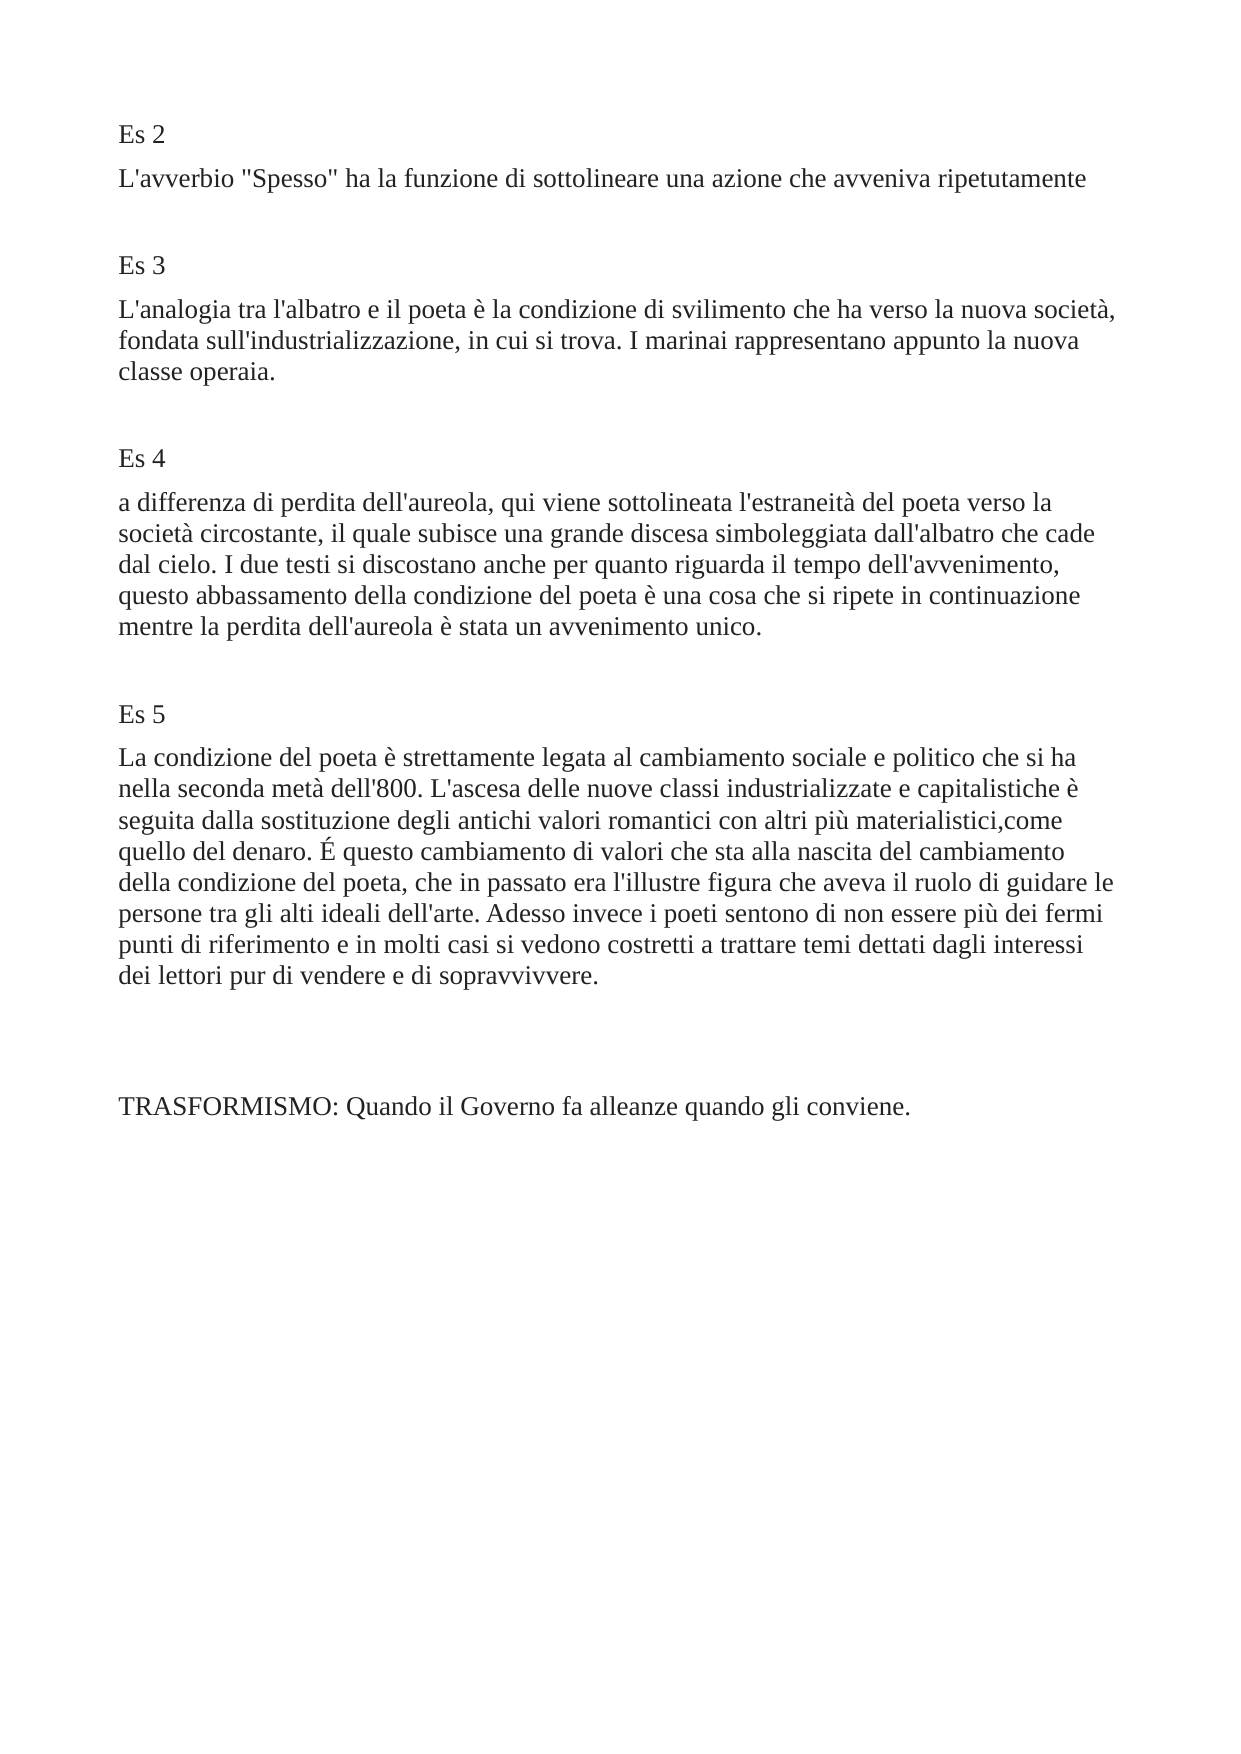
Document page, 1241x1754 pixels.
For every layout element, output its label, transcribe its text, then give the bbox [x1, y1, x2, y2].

text Es 4 [118, 442, 1122, 473]
text a differenza di perdita dell'aureola, qui viene sottolineata l'estraneità del poeta verso la società circostante, il quale subisce una grande discesa simboleggiata dall'albatro che cade dal cielo. I due testi si discostano anche per quanto riguarda il tempo dell'avvenimento, questo abbassamento della condizione del poeta è una cosa che si ripete in continuazione mentre la perdita dell'aureola è stata un avvenimento unico. [118, 486, 1122, 642]
text L'analogia tra l'albatro e il poeta è la condizione di svilimento che ha verso la nuova società, fondata sull'industrializzazione, in cui si trova. I marinai rappresentano appunto la nuova classe operaia. [118, 293, 1122, 386]
text L'avverbio "Spesso" ha la funzione di sottolineare una azione che avveniva ripetutamente [118, 162, 1122, 193]
text Es 3 [118, 249, 1122, 280]
text Es 5 [118, 698, 1122, 729]
text La condizione del poeta è strettamente legata al cambiamento sociale e politico che si ha nella seconda metà dell'800. L'ascesa delle nuove classi industrializzate e capitalistiche è seguita dalla sostituzione degli antichi valori romantici con altri più materialistici,come quello del denaro. É questo cambiamento di valori che sta alla nascita del cambiamento della condizione del poeta, che in passato era l'illustre figura che aveva il ruolo di guidare le persone tra gli alti ideali dell'arte. Adesso invece i poeti sentono di non essere più dei fermi punti di riferimento e in molti casi si vedono costretti a trattare temi dettati dagli interessi dei lettori pur di vendere e di sopravvivvere. [118, 741, 1122, 991]
text Es 2 [118, 118, 1122, 149]
text TRASFORMISMO: Quando il Governo fa alleanze quando gli conviene. [118, 1090, 1122, 1122]
